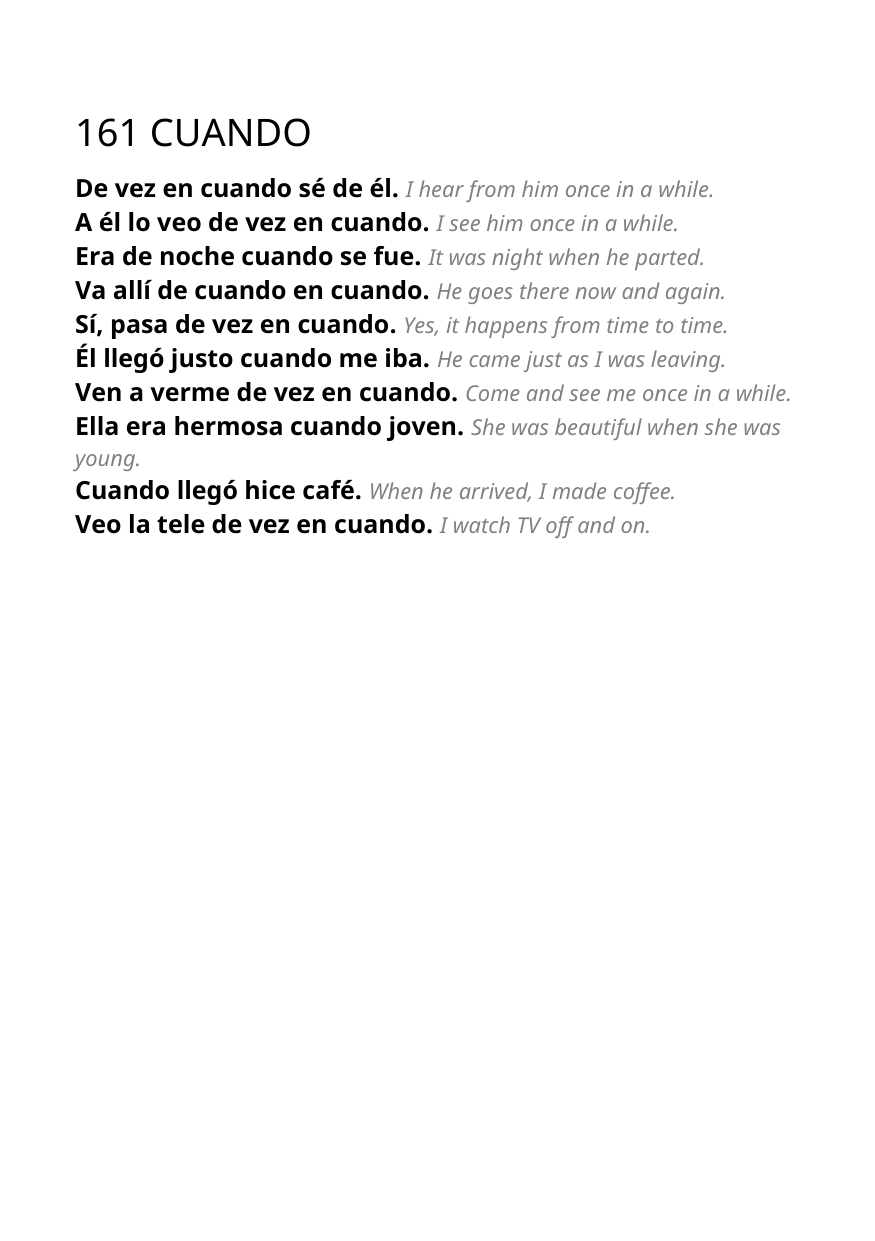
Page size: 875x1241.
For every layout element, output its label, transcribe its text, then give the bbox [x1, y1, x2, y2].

text Ella era hermosa cuando joven. She was beautiful when she was young. [75, 409, 799, 472]
subtitle 161 CUANDO [75, 106, 799, 158]
text Cuando llegó hice café. When he arrived, I made coffee. [75, 472, 799, 507]
text Ven a verme de vez en cuando. Come and see me once in a while. [75, 374, 799, 409]
text Él llegó justo cuando me iba. He came just as I was leaving. [75, 341, 799, 374]
text Veo la tele de vez en cuando. I watch TV off and on. [75, 507, 799, 541]
text Era de noche cuando se fue. It was night when he parted. [75, 238, 799, 272]
text De vez en cuando sé de él. I hear from him once in a while. [75, 170, 799, 204]
text Va allí de cuando en cuando. He goes there now and again. [75, 272, 799, 306]
text Sí, pasa de vez en cuando. Yes, it happens from time to time. [75, 306, 799, 341]
text A él lo veo de vez en cuando. I see him once in a while. [75, 204, 799, 238]
